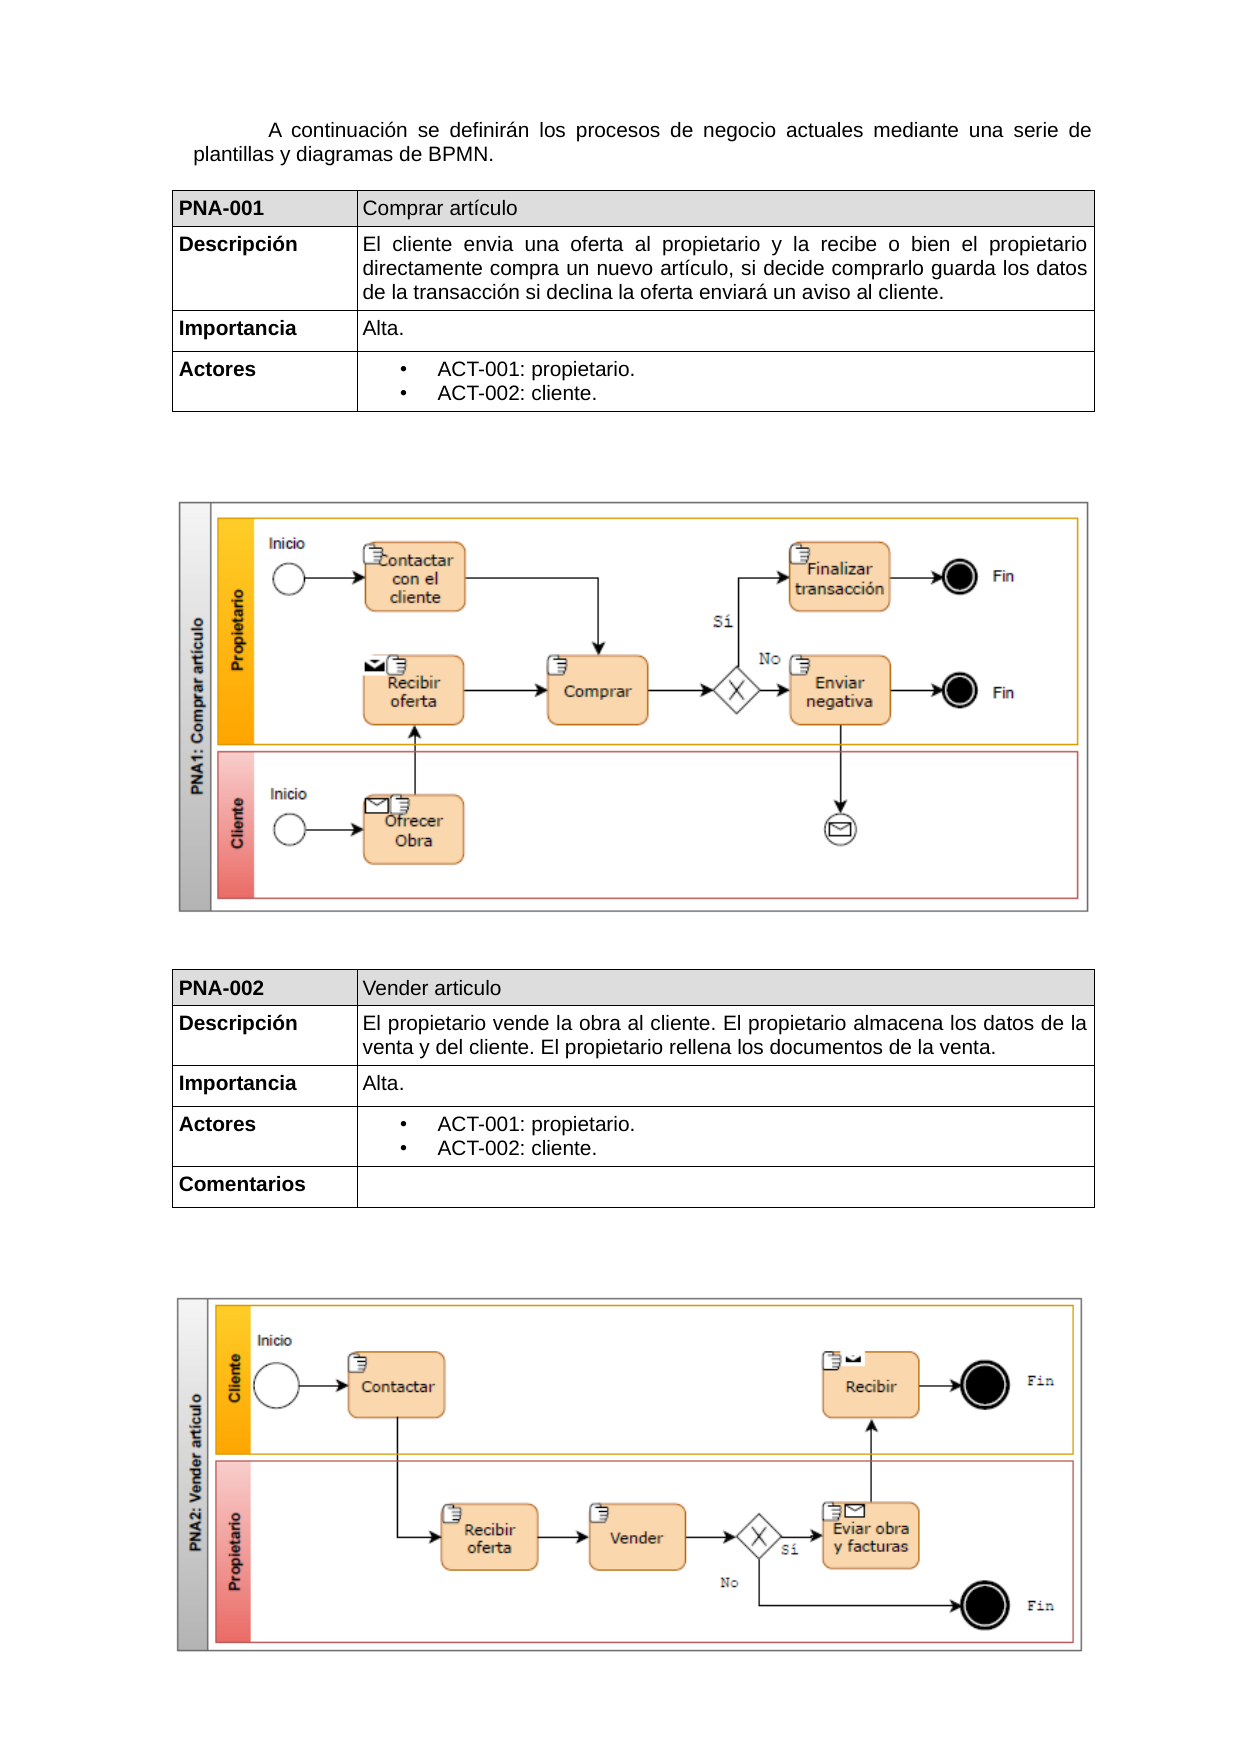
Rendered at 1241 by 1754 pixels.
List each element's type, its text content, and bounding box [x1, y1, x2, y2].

table_header PNA-001 [173, 191, 357, 226]
table_cell Alta. [358, 311, 1094, 351]
table_cell Actores [173, 1107, 357, 1166]
table_header PNA-002 [173, 970, 357, 1005]
table_cell Importancia [173, 1066, 357, 1106]
table_cell Descripción [173, 1006, 357, 1065]
picture [169, 1290, 1089, 1661]
table_cell El propietario vende la obra al cliente. El propietario almacena los datos de la venta y del cliente. El propietario rellena los documentos de la venta. [358, 1006, 1094, 1065]
table_cell Alta. [358, 1066, 1094, 1106]
table_cell ACT-001: propietario. ACT-002: cliente. [358, 1107, 1094, 1166]
table_cell ACT-001: propietario. ACT-002: cliente. [358, 352, 1094, 411]
table_cell Importancia [173, 311, 357, 351]
table_cell El cliente envia una oferta al propietario y la recibe o bien el propietario directamente compra un nuevo artículo, si decide comprarlo guarda los datos de la transacción si declina la oferta enviará un aviso al cliente. [358, 227, 1094, 310]
table_header Comprar artículo [358, 191, 1094, 226]
table_cell Comentarios [173, 1167, 357, 1207]
table_cell Descripción [173, 227, 357, 310]
table_cell Actores [173, 352, 357, 411]
text A continuación se definirán los procesos de negocio actuales mediante una serie de plantillas y diagramas de BPMN. [193, 118, 1093, 166]
table_cell [358, 1167, 1094, 1207]
picture [172, 495, 1097, 922]
table_header Vender articulo [358, 970, 1094, 1005]
